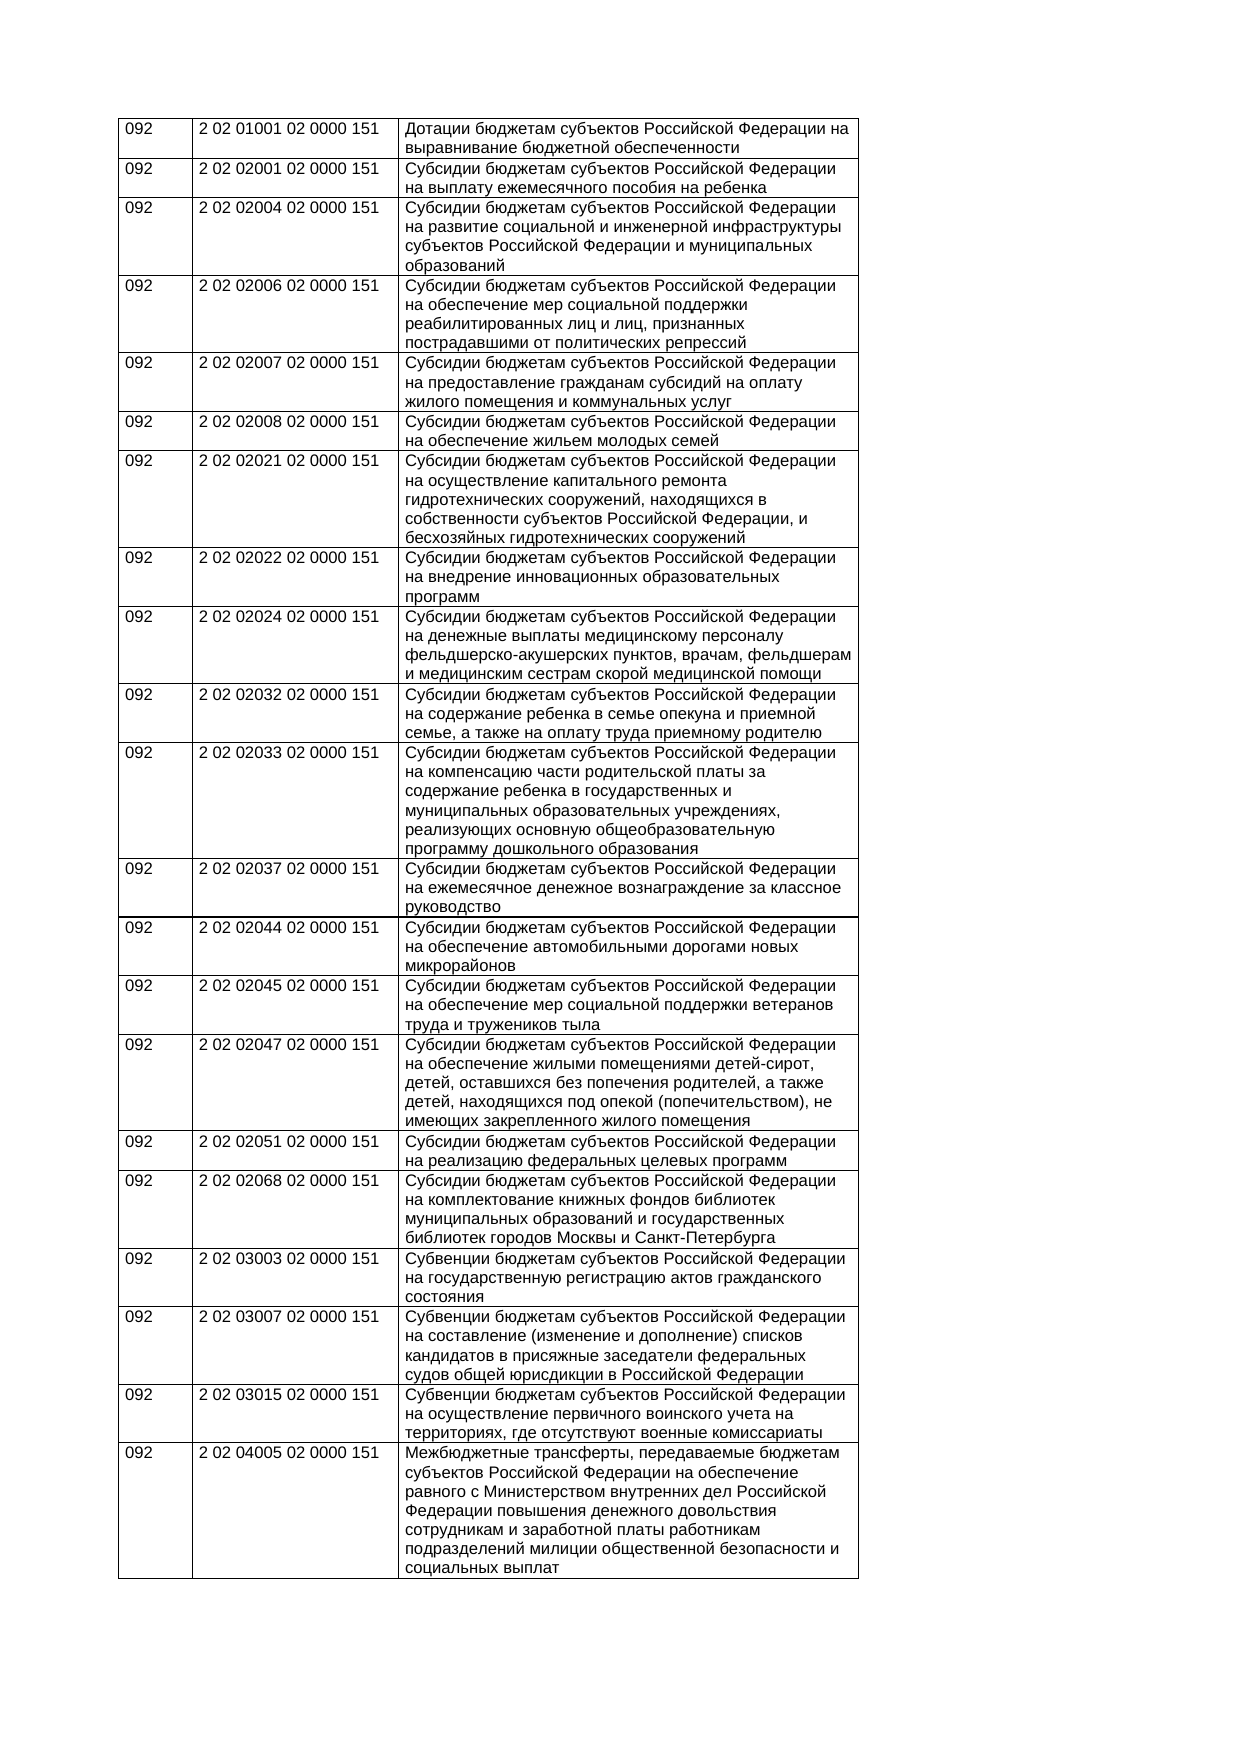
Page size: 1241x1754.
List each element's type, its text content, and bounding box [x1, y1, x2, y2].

table_cell Субсидии бюджетам субъектов Российской Федерации на осуществление капитального ремонта гидротехнических сооружений, находящихся в собственности субъектов Российской Федерации, и бесхозяйных гидротехнических сооружений [399, 451, 858, 547]
table_cell 092 [119, 276, 192, 352]
table_cell 092 [119, 976, 192, 1033]
table_cell [859, 1384, 887, 1442]
table_cell 092 [119, 412, 192, 450]
table_cell 092 [119, 548, 192, 606]
table_cell Субсидии бюджетам субъектов Российской Федерации на обеспечение мер социальной поддержки реабилитированных лиц и лиц, признанных пострадавшими от политических репрессий [399, 276, 858, 352]
table_cell [859, 411, 887, 450]
table_cell Субсидии бюджетам субъектов Российской Федерации на денежные выплаты медицинскому персоналу фельдшерско-акушерских пунктов, врачам, фельдшерам и медицинским сестрам скорой медицинской помощи [399, 607, 858, 683]
table_cell [859, 916, 887, 975]
table_cell 2 02 02033 02 0000 151 [193, 743, 398, 858]
table_cell [859, 158, 887, 197]
table_cell [859, 1248, 887, 1306]
table_cell 2 02 02021 02 0000 151 [193, 451, 398, 547]
table_cell 2 02 02024 02 0000 151 [193, 607, 398, 683]
table_cell 092 [119, 684, 192, 742]
table_cell 2 02 02032 02 0000 151 [193, 684, 398, 742]
table_cell Дотации бюджетам субъектов Российской Федерации на выравнивание бюджетной обеспеченности [399, 119, 858, 157]
table_cell 092 [119, 1171, 192, 1247]
table_cell 092 [119, 159, 192, 197]
table_cell Субсидии бюджетам субъектов Российской Федерации на обеспечение автомобильными дорогами новых микрорайонов [399, 918, 858, 975]
table_cell 092 [119, 918, 192, 975]
table_cell [859, 352, 887, 411]
table_cell 092 [119, 1131, 192, 1170]
table_cell [859, 1306, 887, 1384]
table_cell 092 [119, 859, 192, 916]
table_cell 2 02 02045 02 0000 151 [193, 976, 398, 1033]
table_cell 092 [119, 1249, 192, 1306]
table_cell 2 02 04005 02 0000 151 [193, 1443, 398, 1577]
table_cell [859, 197, 887, 274]
table_cell 092 [119, 607, 192, 683]
table_cell 2 02 03003 02 0000 151 [193, 1249, 398, 1306]
table_cell [859, 1130, 887, 1170]
table_cell Межбюджетные трансферты, передаваемые бюджетам субъектов Российской Федерации на обеспечение равного с Министерством внутренних дел Российской Федерации повышения денежного довольствия сотрудникам и заработной платы работникам подразделений милиции общественной безопасности и социальных выплат [399, 1443, 858, 1577]
table_cell Субсидии бюджетам субъектов Российской Федерации на выплату ежемесячного пособия на ребенка [399, 159, 858, 197]
table_cell 092 [119, 119, 192, 157]
table_cell Субсидии бюджетам субъектов Российской Федерации на предоставление гражданам субсидий на оплату жилого помещения и коммунальных услуг [399, 353, 858, 411]
table_cell [859, 1034, 887, 1130]
table_cell 092 [119, 1035, 192, 1130]
table_cell 2 02 03015 02 0000 151 [193, 1385, 398, 1442]
table_cell Субвенции бюджетам субъектов Российской Федерации на государственную регистрацию актов гражданского состояния [399, 1249, 858, 1306]
table_cell [859, 1442, 887, 1577]
table_cell Субвенции бюджетам субъектов Российской Федерации на составление (изменение и дополнение) списков кандидатов в присяжные заседатели федеральных судов общей юрисдикции в Российской Федерации [399, 1307, 858, 1384]
table_cell Субсидии бюджетам субъектов Российской Федерации на обеспечение жилыми помещениями детей-сирот, детей, оставшихся без попечения родителей, а также детей, находящихся под опекой (попечительством), не имеющих закрепленного жилого помещения [399, 1035, 858, 1130]
table_cell 092 [119, 198, 192, 274]
table_cell [859, 683, 887, 742]
table_cell 2 02 02037 02 0000 151 [193, 859, 398, 916]
table_cell 2 02 01001 02 0000 151 [193, 119, 398, 157]
table_cell Субсидии бюджетам субъектов Российской Федерации на реализацию федеральных целевых программ [399, 1131, 858, 1170]
table_cell Субсидии бюджетам субъектов Российской Федерации на внедрение инновационных образовательных программ [399, 548, 858, 606]
table_cell Субсидии бюджетам субъектов Российской Федерации на обеспечение мер социальной поддержки ветеранов труда и тружеников тыла [399, 976, 858, 1033]
table_cell [859, 742, 887, 858]
table_cell Субсидии бюджетам субъектов Российской Федерации на развитие социальной и инженерной инфраструктуры субъектов Российской Федерации и муниципальных образований [399, 198, 858, 274]
table_cell 2 02 02001 02 0000 151 [193, 159, 398, 197]
table_cell Субсидии бюджетам субъектов Российской Федерации на содержание ребенка в семье опекуна и приемной семье, а также на оплату труда приемному родителю [399, 684, 858, 742]
table_cell 2 02 02068 02 0000 151 [193, 1171, 398, 1247]
table_cell 2 02 02006 02 0000 151 [193, 276, 398, 352]
table_cell [859, 606, 887, 683]
table_cell [859, 450, 887, 547]
table_cell Субсидии бюджетам субъектов Российской Федерации на комплектование книжных фондов библиотек муниципальных образований и государственных библиотек городов Москвы и Санкт-Петербурга [399, 1171, 858, 1247]
table_cell [859, 1170, 887, 1247]
table_cell 2 02 02004 02 0000 151 [193, 198, 398, 274]
table_cell [859, 975, 887, 1033]
table_cell 2 02 02022 02 0000 151 [193, 548, 398, 606]
table_cell 092 [119, 451, 192, 547]
table_cell Субсидии бюджетам субъектов Российской Федерации на компенсацию части родительской платы за содержание ребенка в государственных и муниципальных образовательных учреждениях, реализующих основную общеобразовательную программу дошкольного образования [399, 743, 858, 858]
table_cell 2 02 02051 02 0000 151 [193, 1131, 398, 1170]
table_cell 092 [119, 1385, 192, 1442]
table_cell 2 02 02044 02 0000 151 [193, 918, 398, 975]
table_cell Субсидии бюджетам субъектов Российской Федерации на обеспечение жильем молодых семей [399, 412, 858, 450]
table_cell [859, 118, 887, 157]
table_cell [859, 275, 887, 352]
table_cell 2 02 03007 02 0000 151 [193, 1307, 398, 1384]
table_cell 2 02 02008 02 0000 151 [193, 412, 398, 450]
table_cell [859, 547, 887, 606]
table_cell Субсидии бюджетам субъектов Российской Федерации на ежемесячное денежное вознаграждение за классное руководство [399, 859, 858, 916]
table_cell 092 [119, 1307, 192, 1384]
table_cell [859, 858, 887, 916]
table_cell 2 02 02007 02 0000 151 [193, 353, 398, 411]
table_cell 092 [119, 743, 192, 858]
table_cell 2 02 02047 02 0000 151 [193, 1035, 398, 1130]
table_cell 092 [119, 353, 192, 411]
table_cell Субвенции бюджетам субъектов Российской Федерации на осуществление первичного воинского учета на территориях, где отсутствуют военные комиссариаты [399, 1385, 858, 1442]
table_cell 092 [119, 1443, 192, 1577]
